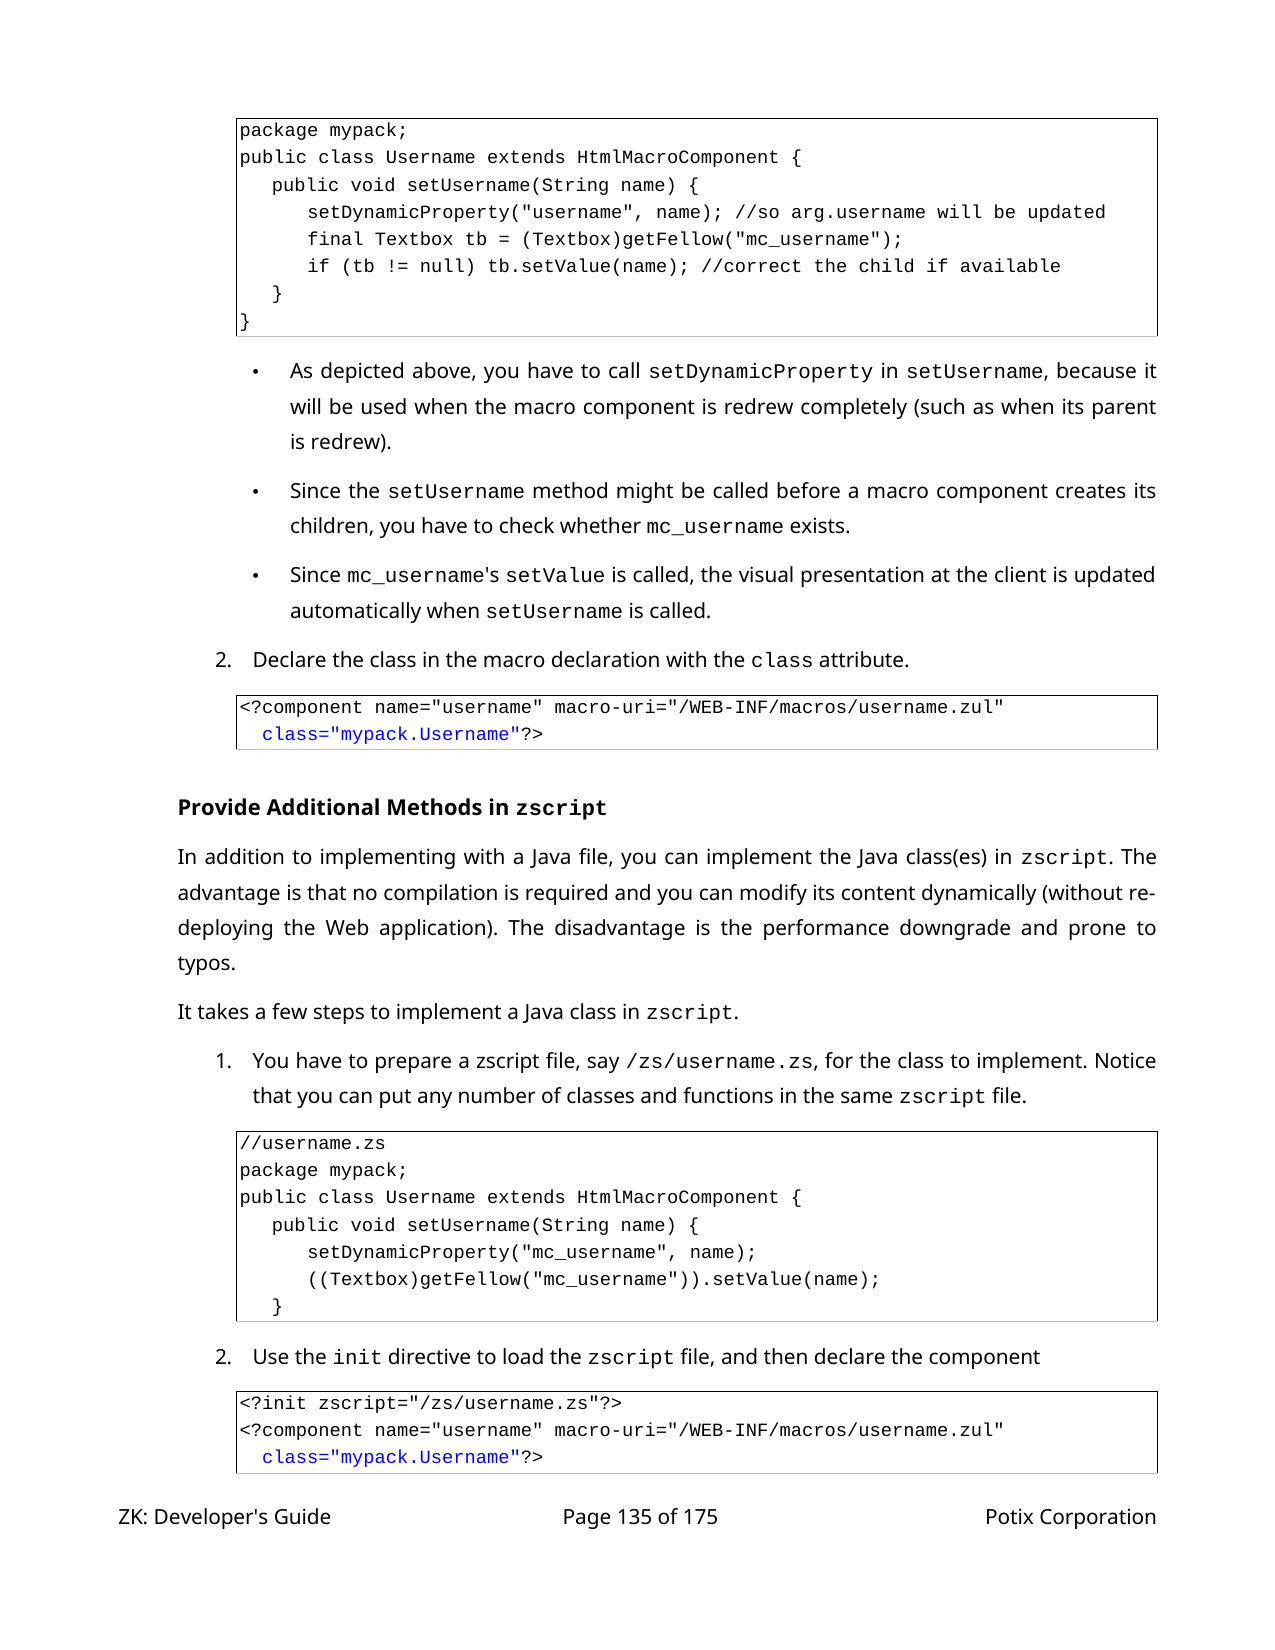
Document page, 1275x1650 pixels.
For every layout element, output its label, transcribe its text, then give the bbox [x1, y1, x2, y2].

text final Textbox tb = (Textbox)getFellow("mc_username"); [237, 227, 1157, 251]
list Declare the class in the macro declaration with the class attribute. [215, 645, 1157, 674]
text } [237, 1294, 1157, 1321]
text } [237, 281, 1157, 306]
text } [237, 308, 1157, 336]
list Since mc_username's setValue is called, the visual presentation at the client is updated automatically when setUsername is called. [252, 561, 1157, 625]
text public void setUsername(String name) { [237, 172, 1157, 197]
text setDynamicProperty("mc_username", name); [237, 1239, 1157, 1264]
text class="mypack.Username"?> [237, 1445, 1157, 1473]
text <?component name="username" macro-uri="/WEB-INF/macros/username.zul" [237, 1418, 1157, 1442]
text public void setUsername(String name) { [237, 1212, 1157, 1237]
text ((Textbox)getFellow("mc_username")).setValue(name); [237, 1267, 1157, 1291]
text public class Username extends HtmlMacroComponent { [237, 145, 1157, 169]
text class="mypack.Username"?> [237, 722, 1157, 749]
text package mypack; [237, 1158, 1157, 1182]
text //username.zs [237, 1132, 1157, 1155]
subtitle Provide Additional Methods in zscript [177, 791, 1157, 822]
list You have to prepare a zscript file, say /zs/username.zs, for the class to implement. Notice that you can put any number of classes and functions in the same zscript file. [215, 1046, 1157, 1110]
list As depicted above, you have to call setDynamicProperty in setUsername, because it will be used when the macro component is redrew completely (such as when its parent is redrew). [252, 356, 1157, 455]
text public class Username extends HtmlMacroComponent { [237, 1185, 1157, 1209]
text <?init zscript="/zs/username.zs"?> [237, 1392, 1157, 1415]
text In addition to implementing with a Java file, you can implement the Java class(es) in zscript. The advantage is that no compilation is required and you can modify its content dynamically (without re-deploying the Web application). The disadvantage is the performance downgrade and prone to typos. [177, 842, 1157, 976]
text <?component name="username" macro-uri="/WEB-INF/macros/username.zul" [237, 696, 1157, 719]
text setDynamicProperty("username", name); //so arg.username will be updated [237, 200, 1157, 224]
list Since the setUsername method might be called before a macro component creates its children, you have to check whether mc_username exists. [252, 476, 1157, 540]
text if (tb != null) tb.setValue(name); //correct the child if available [237, 254, 1157, 278]
text package mypack; [237, 119, 1157, 142]
text It takes a few steps to implement a Java class in zscript. [177, 997, 1157, 1026]
list Use the init directive to load the zscript file, and then declare the component [215, 1342, 1157, 1370]
